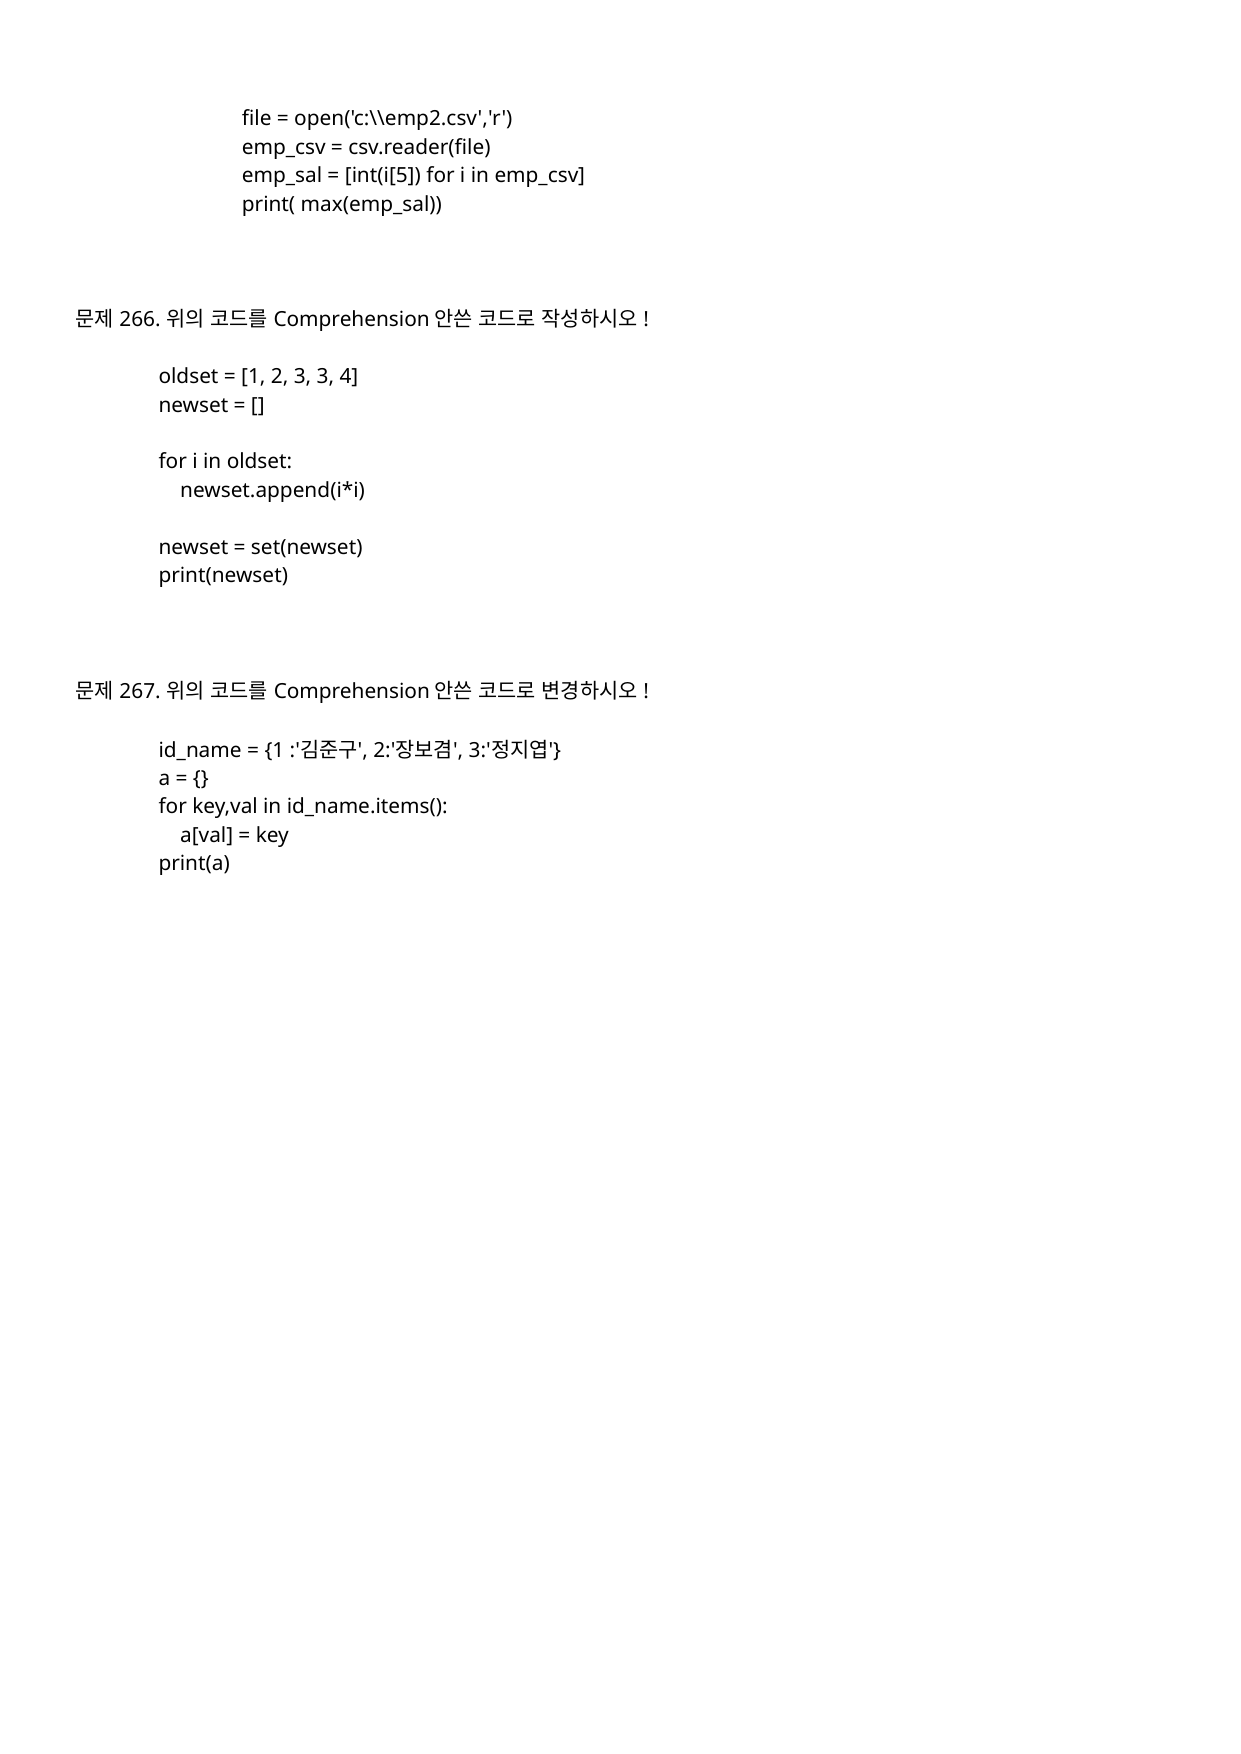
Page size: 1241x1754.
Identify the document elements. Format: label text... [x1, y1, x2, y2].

text id_name = {1 :'김준구', 2:'장보겸', 3:'정지엽'} [75, 733, 1165, 763]
text newset.append(i*i) [75, 475, 1165, 503]
text a = {} [75, 763, 1165, 792]
text 문제 266. 위의 코드를 Comprehension안쓴 코드로 작성하시오 ! [75, 302, 1165, 333]
text file = open('c:\\emp2.csv','r') [75, 103, 1165, 132]
text print(a) [75, 848, 1165, 877]
text for key,val in id_name.items(): [75, 792, 1165, 820]
text newset = set(newset) [75, 532, 1165, 560]
text oldset = [1, 2, 3, 3, 4] [75, 361, 1165, 390]
text emp_csv = csv.reader(file) [75, 132, 1165, 160]
text for i in oldset: [75, 447, 1165, 475]
text print( max(emp_sal)) [75, 189, 1165, 217]
text emp_sal = [int(i[5]) for i in emp_csv] [75, 160, 1165, 189]
text newset = [] [75, 390, 1165, 418]
text print(newset) [75, 560, 1165, 589]
text a[val] = key [75, 820, 1165, 848]
text 문제 267. 위의 코드를 Comprehension안쓴 코드로 변경하시오 ! [75, 674, 1165, 704]
